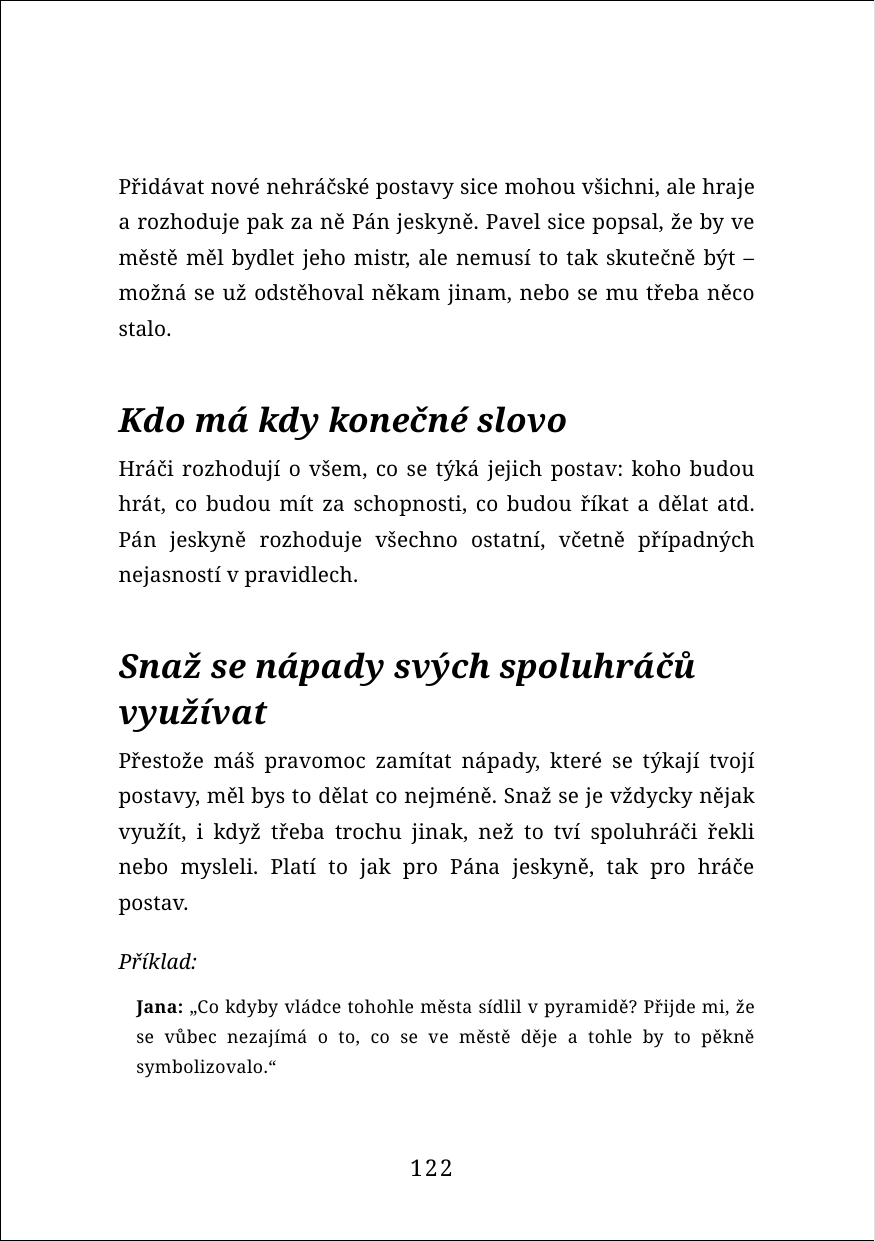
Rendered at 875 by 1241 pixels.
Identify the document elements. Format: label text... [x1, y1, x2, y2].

text Přidávat nové nehráčské postavy sice mohou všichni, ale hraje a rozhoduje pak za ně Pán jeskyně. Pavel sice popsal, že by ve městě měl bydlet jeho mistr, ale nemusí to tak skutečně být – možná se už odstěhoval někam jinam, nebo se mu třeba něco stalo. [118, 172, 756, 342]
text Příklad: [118, 947, 756, 976]
subtitle Snaž se nápady svých spoluhráčů využívat [118, 643, 756, 734]
text Přestože máš pravomoc zamítat nápady, které se týkají tvojí postavy, měl bys to dělat co nejméně. Snaž se je vždycky nějak využít, i když třeba trochu jinak, než to tví spoluhráči řekli nebo mysleli. Platí to jak pro Pána jeskyně, tak pro hráče postav. [118, 746, 756, 916]
text Hráči rozhodují o všem, co se týká jejich postav: koho budou hrát, co budou mít za schopnosti, co budou říkat a dělat atd. Pán jeskyně rozhoduje všechno ostatní, včetně případných nejasností v pravidlech. [118, 454, 756, 589]
subtitle Kdo má kdy konečné slovo [118, 397, 756, 442]
text Jana: „Co kdyby vládce tohohle města sídlil v pyramidě? Přijde mi, že se vůbec nezajímá o to, co se ve městě děje a tohle by to pěkně symbolizovalo.“ [136, 994, 756, 1079]
